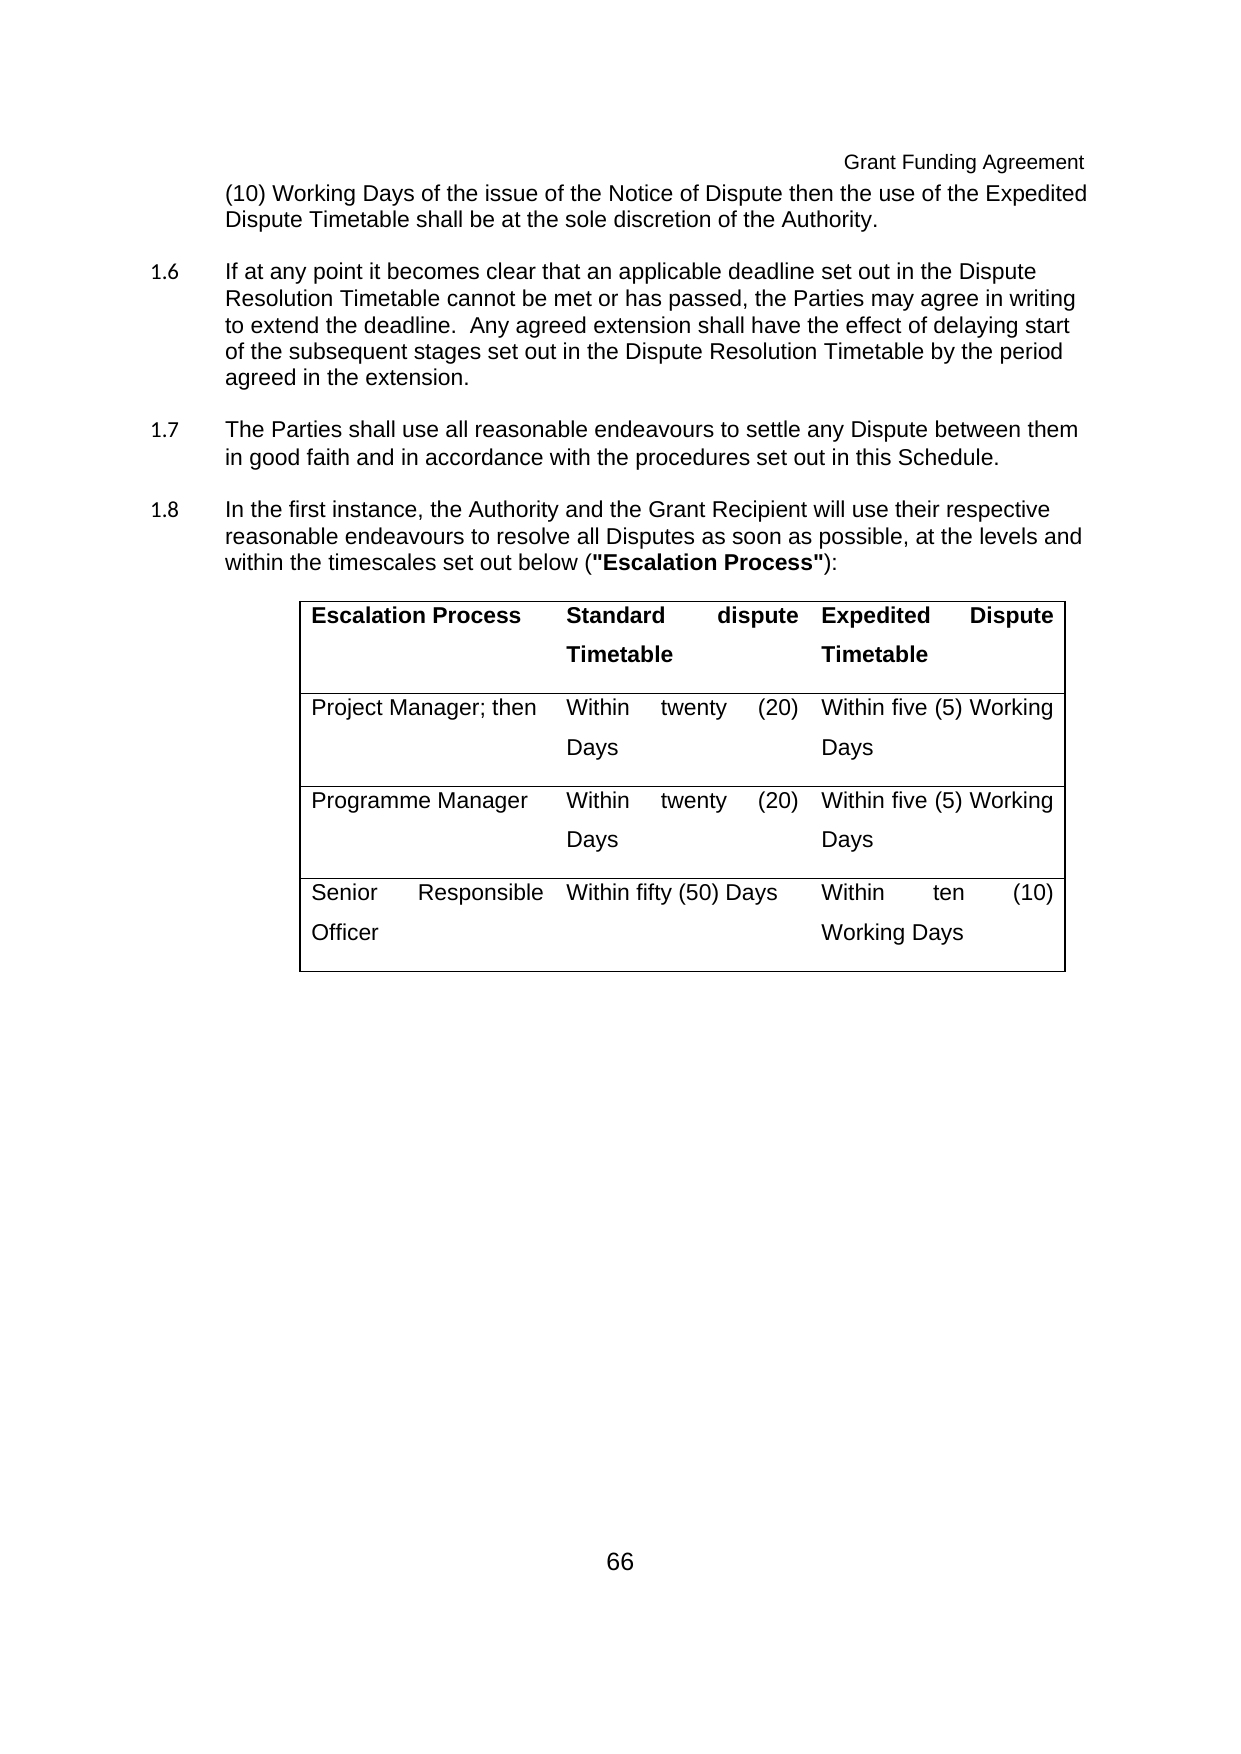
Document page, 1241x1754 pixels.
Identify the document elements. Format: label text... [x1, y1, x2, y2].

table_cell Within fifty (50) Days [555, 879, 810, 971]
table_cell Within five (5) Working Days [810, 694, 1064, 786]
table_cell Programme Manager [301, 787, 555, 878]
table_cell Within twenty (20) Days [555, 694, 810, 786]
table_cell Within five (5) Working Days [810, 787, 1064, 878]
list If at any point it becomes clear that an applicable deadline set out in the Dispute Resolution Timetable cannot be met or has passed, the Parties may agree in writing to extend the deadline. Any agreed extension shall have the effect of delaying start of the subsequent stages set out in the Dispute Resolution Timetable by the period agreed in the extension. [150, 257, 1090, 391]
list (10) Working Days of the issue of the Notice of Dispute then the use of the Expedited Dispute Timetable shall be at the sole discretion of the Authority. [150, 179, 1090, 232]
table_cell Within ten (10) Working Days [810, 879, 1064, 971]
list The Parties shall use all reasonable endeavours to settle any Dispute between them in good faith and in accordance with the procedures set out in this Schedule. [150, 416, 1090, 470]
list In the first instance, the Authority and the Grant Recipient will use their respective reasonable endeavours to resolve all Disputes as soon as possible, at the levels and within the timescales set out below ("Escalation Process"): [150, 495, 1090, 576]
table_header Escalation Process [301, 602, 555, 693]
table_cell Senior Responsible Officer [301, 879, 555, 971]
table_cell Project Manager; then [301, 694, 555, 786]
table_header Expedited Dispute Timetable [810, 602, 1064, 693]
table_header Standard dispute Timetable [555, 602, 810, 693]
table_cell Within twenty (20) Days [555, 787, 810, 878]
